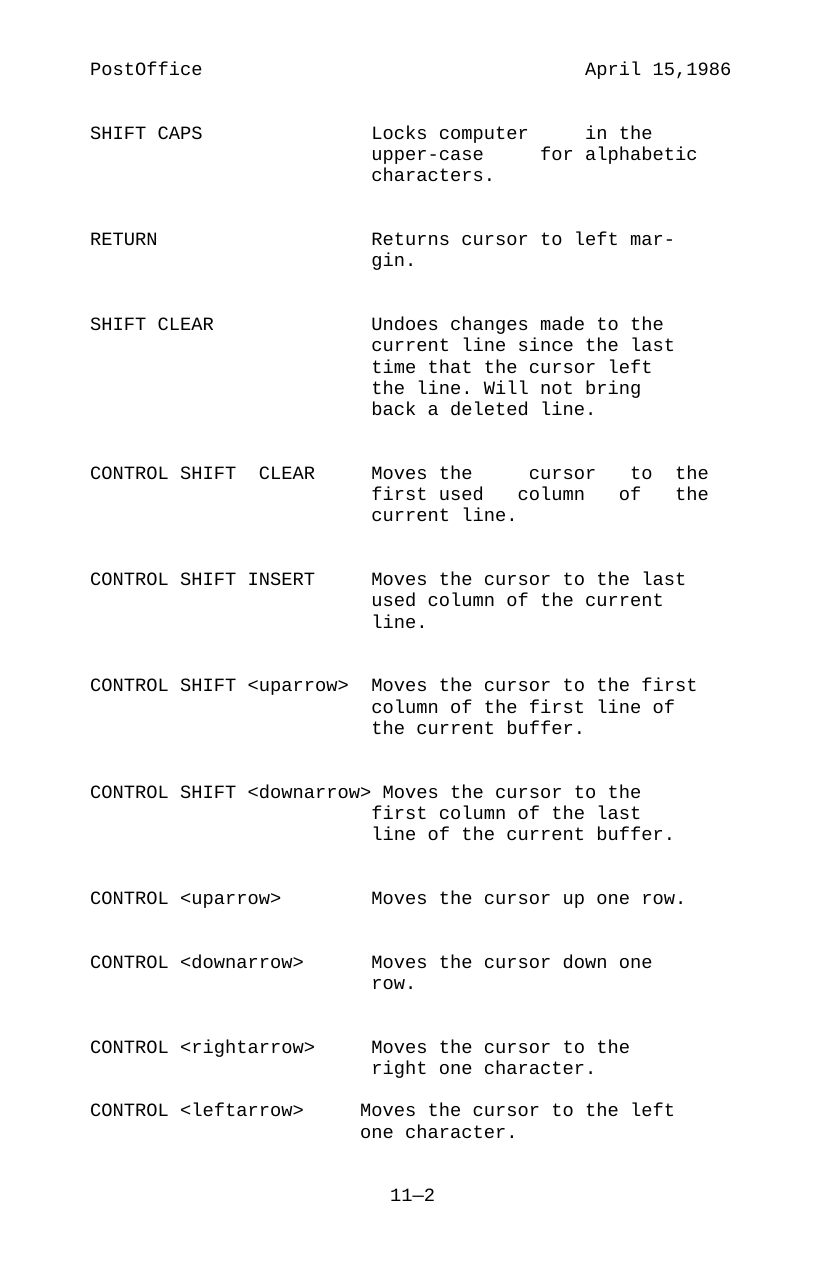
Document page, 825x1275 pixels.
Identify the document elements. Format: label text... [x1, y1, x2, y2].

text first used column of the [90, 485, 735, 506]
text SHIFT CLEAR Undoes changes made to the [90, 315, 735, 336]
text right one character. [90, 1059, 735, 1080]
text gin. [90, 251, 735, 272]
text row. [90, 974, 735, 995]
text one character. [90, 1122, 735, 1144]
text RETURN Returns cursor to left mar- [90, 230, 735, 251]
text CONTROL <rightarrow> Moves the cursor to the [90, 1037, 735, 1059]
text upper-case for alphabetic [90, 145, 735, 166]
text used column of the current [90, 591, 735, 612]
text CONTROL SHIFT CLEAR Moves the cursor to the [90, 464, 735, 485]
text the line. Will not bring [90, 379, 735, 400]
text SHIFT CAPS Locks computer in the [90, 124, 735, 145]
text first column of the last [90, 804, 735, 825]
text CONTROL SHIFT INSERT Moves the cursor to the last [90, 570, 735, 591]
text CONTROL SHIFT <downarrow> Moves the cursor to the [90, 782, 735, 804]
text column of the first line of [90, 697, 735, 719]
text back a deleted line. [90, 400, 735, 421]
text line. [90, 612, 735, 634]
text CONTROL <leftarrow> Moves the cursor to the left [90, 1101, 735, 1122]
text CONTROL <uparrow> Moves the cursor up one row. [90, 889, 735, 910]
text time that the cursor left [90, 357, 735, 379]
text PostOffice April 15,1986 [90, 60, 735, 81]
text 11—2 [90, 1186, 735, 1207]
text the current buffer. [90, 719, 735, 740]
text CONTROL <downarrow> Moves the cursor down one [90, 952, 735, 974]
text characters. [90, 166, 735, 187]
text current line since the last [90, 336, 735, 357]
text CONTROL SHIFT <uparrow> Moves the cursor to the first [90, 676, 735, 697]
text current line. [90, 506, 735, 527]
text line of the current buffer. [90, 825, 735, 846]
